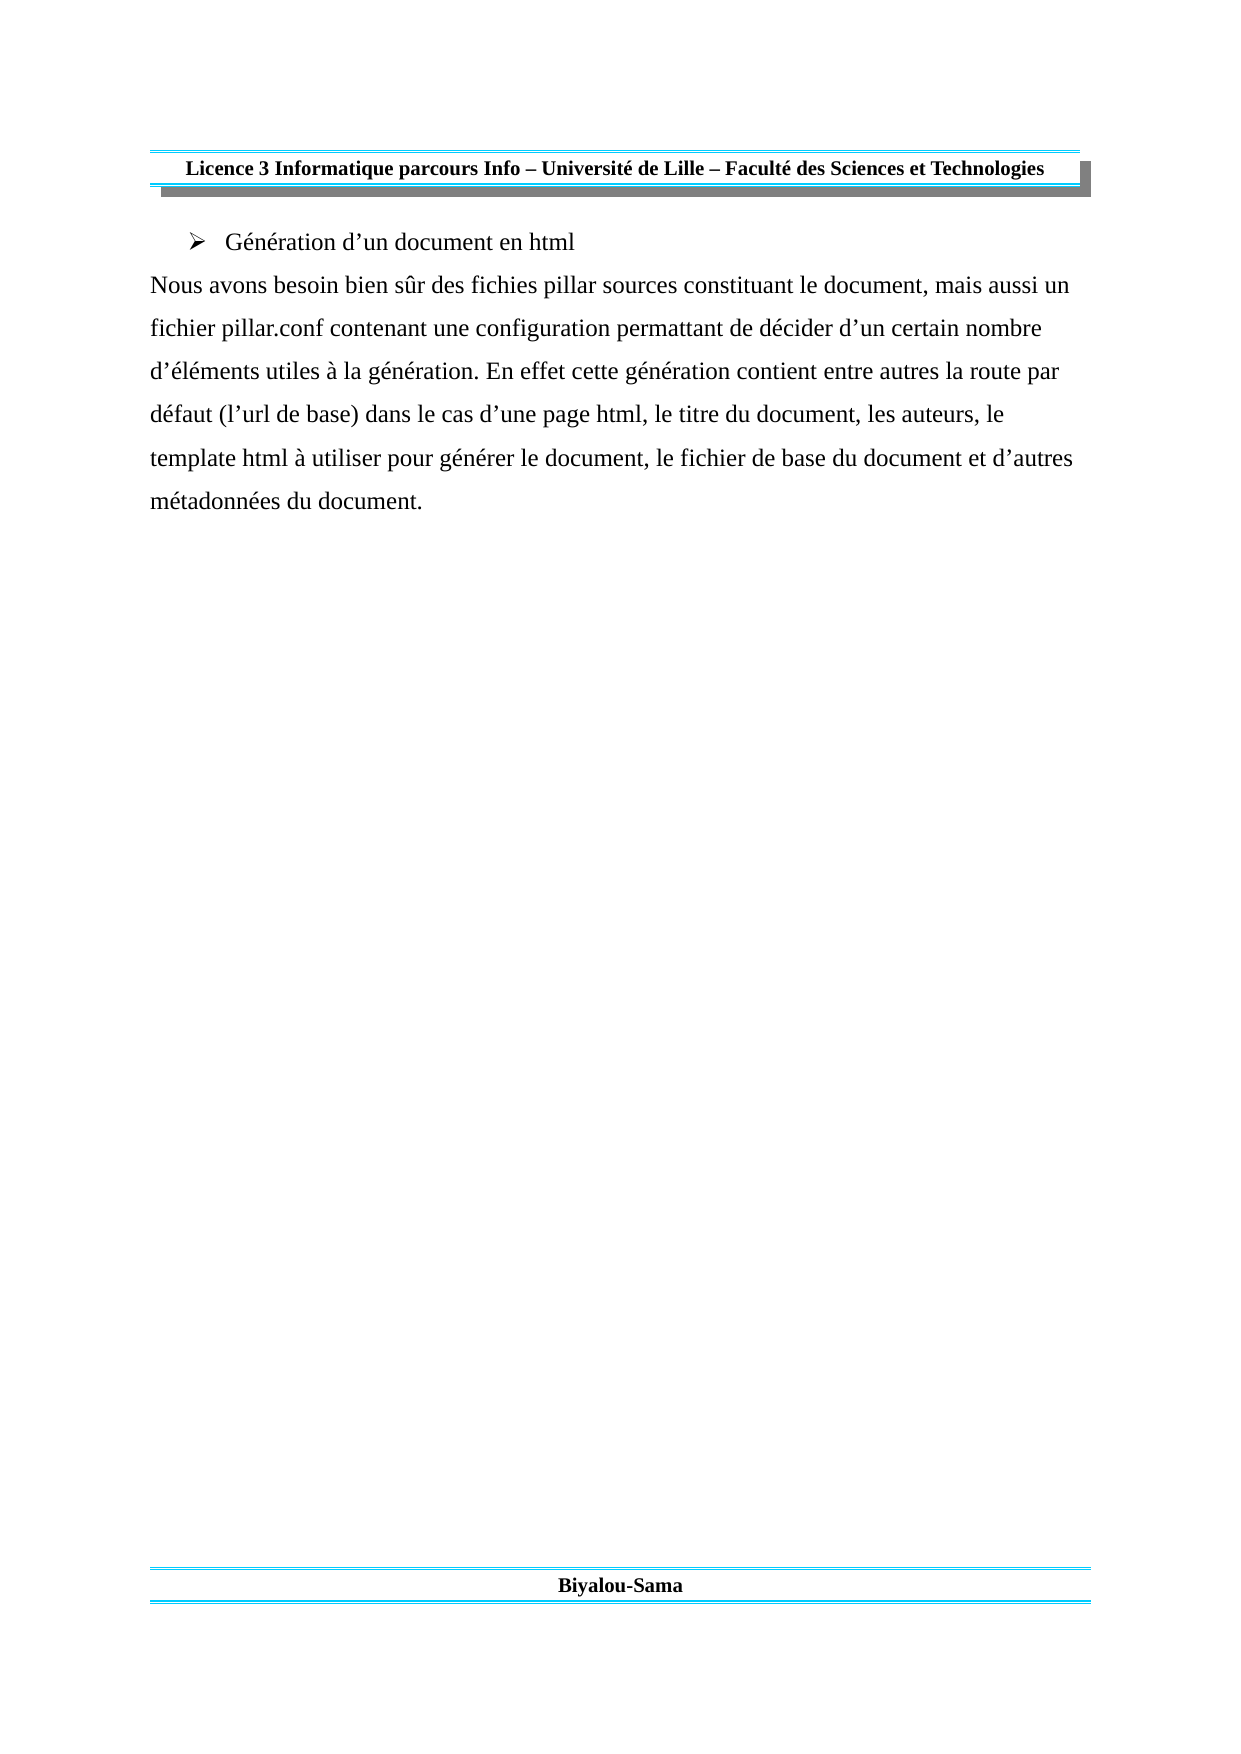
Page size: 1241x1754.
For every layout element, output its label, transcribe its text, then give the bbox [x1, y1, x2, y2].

list Génération d’un document en html [187, 227, 1091, 256]
text Nous avons besoin bien sûr des fichies pillar sources constituant le document, mais aussi un fichier pillar.conf contenant une configuration permattant de décider d’un certain nombre d’éléments utiles à la génération. En effet cette génération contient entre autres la route par défaut (l’url de base) dans le cas d’une page html, le titre du document, les auteurs, le template html à utiliser pour générer le document, le fichier de base du document et d’autres métadonnées du document. [150, 270, 1091, 514]
